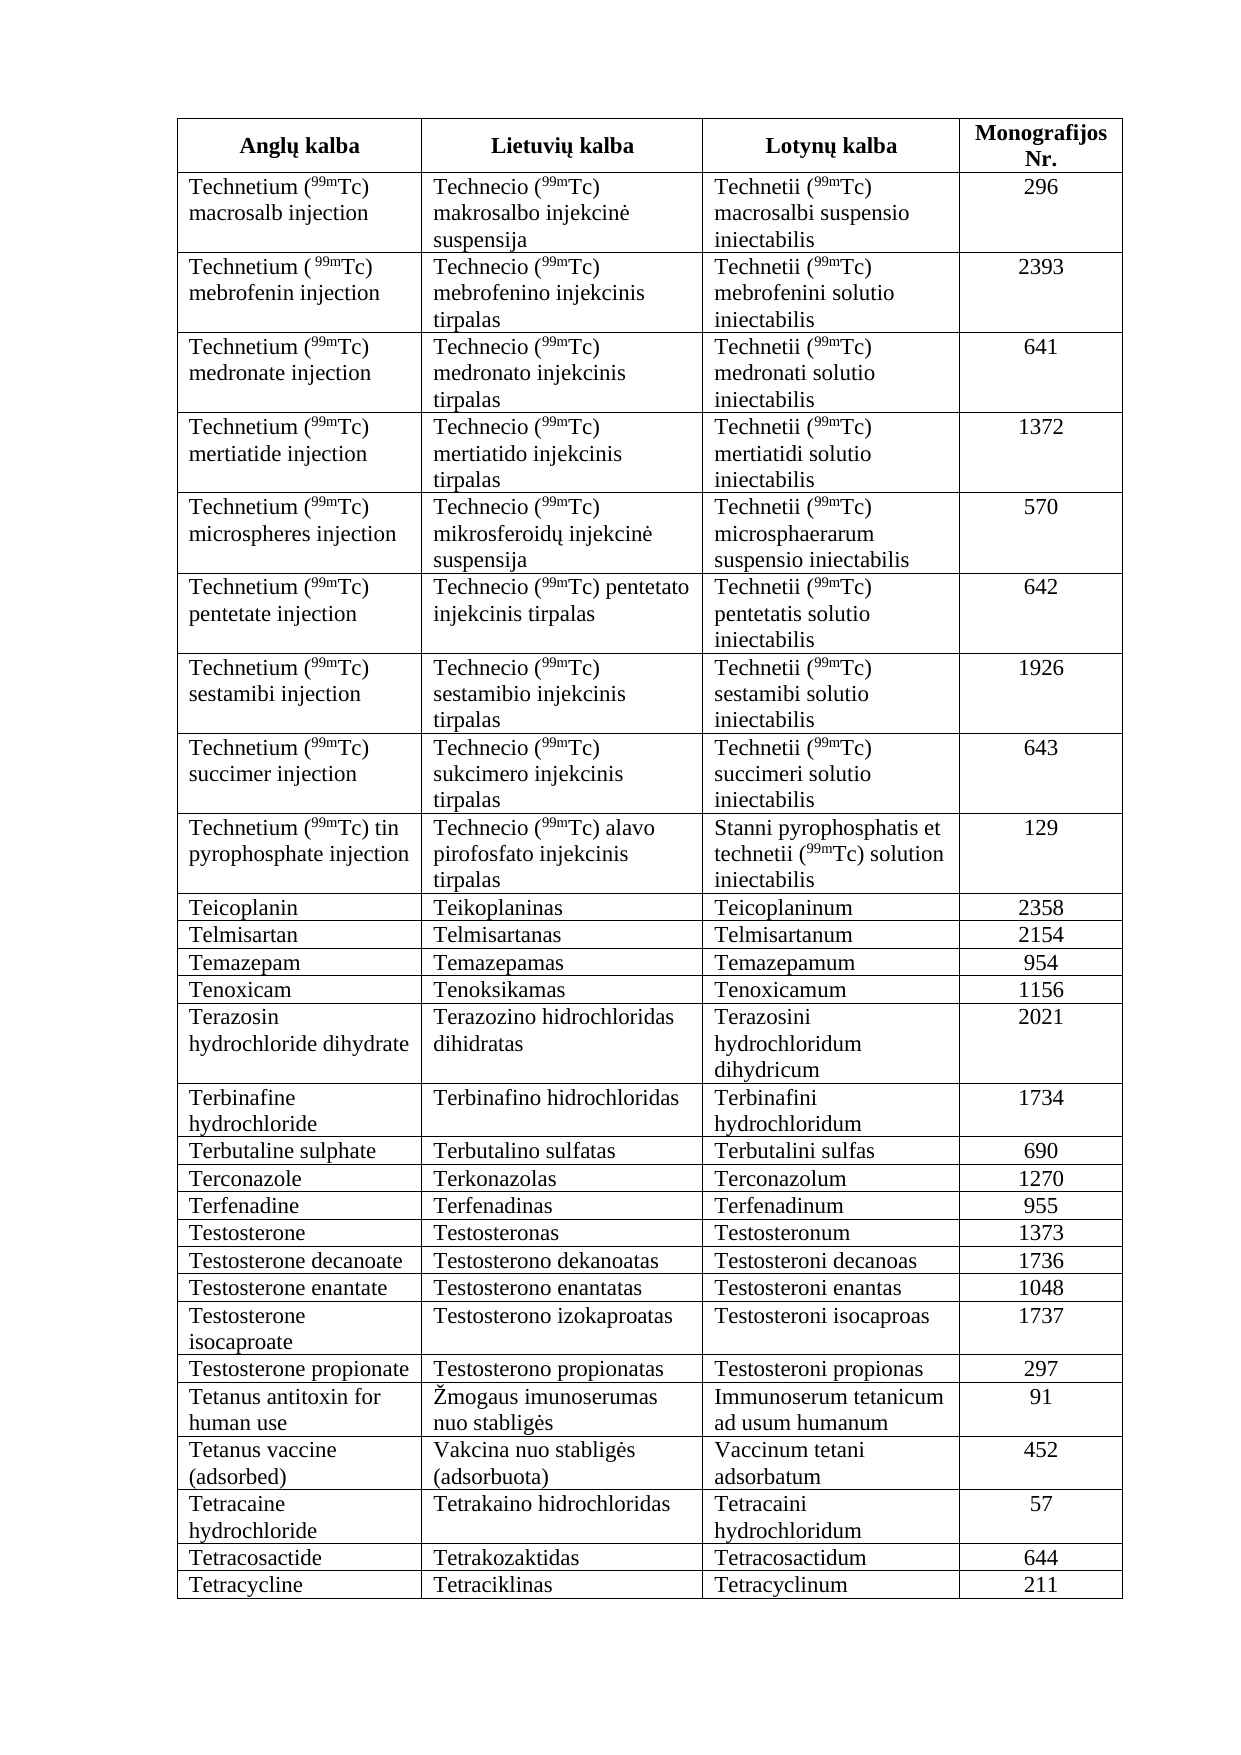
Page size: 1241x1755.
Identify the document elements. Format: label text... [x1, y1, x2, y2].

table_cell Testosteronum [703, 1220, 959, 1246]
table_cell 955 [960, 1192, 1122, 1218]
table_cell Technetii (99mTc) microsphaerarum suspensio iniectabilis [703, 493, 959, 572]
table_cell Technetii (99mTc) mertiatidi solutio iniectabilis [703, 413, 959, 492]
table_cell 1156 [960, 976, 1122, 1002]
table_cell Technetii (99mTc) sestamibi solutio iniectabilis [703, 654, 959, 733]
table_cell Terbutalini sulfas [703, 1137, 959, 1164]
table_cell 57 [960, 1490, 1122, 1543]
table_cell Tetrakaino hidrochloridas [422, 1490, 702, 1543]
table_cell Technetium (99mTc) mertiatide injection [178, 413, 421, 492]
table_cell 296 [960, 173, 1122, 252]
table_cell 297 [960, 1355, 1122, 1382]
table_cell Testosterone decanoate [178, 1247, 421, 1273]
table_cell 1926 [960, 654, 1122, 733]
table_cell Technecio (99mTc) medronato injekcinis tirpalas [422, 333, 702, 412]
table_cell Technetium (99mTc) succimer injection [178, 734, 421, 813]
table_cell 452 [960, 1437, 1122, 1489]
table_cell 1270 [960, 1165, 1122, 1191]
table_cell Žmogaus imunoserumas nuo stabligės [422, 1383, 702, 1436]
table_cell Temazepamum [703, 949, 959, 975]
table_cell Testosteroni propionas [703, 1355, 959, 1382]
table_cell Technetium (99mTc) tin pyrophosphate injection [178, 814, 421, 893]
table_cell Terkonazolas [422, 1165, 702, 1191]
table_cell Terconazolum [703, 1165, 959, 1191]
table_cell Technetium (99mTc) sestamibi injection [178, 654, 421, 733]
table_cell 2393 [960, 253, 1122, 332]
table_cell Terazosin hydrochloride dihydrate [178, 1004, 421, 1082]
table_cell Technecio (99mTc) sestamibio injekcinis tirpalas [422, 654, 702, 733]
table_cell Technetium (99mTc) macrosalb injection [178, 173, 421, 252]
table_cell 1734 [960, 1084, 1122, 1136]
table_cell Testosteronas [422, 1220, 702, 1246]
table_cell Telmisartanas [422, 921, 702, 948]
table_cell Immunoserum tetanicum ad usum humanum [703, 1383, 959, 1436]
table_cell 1048 [960, 1274, 1122, 1301]
table_cell Technecio (99mTc) makrosalbo injekcinė suspensija [422, 173, 702, 252]
table_cell Terfenadine [178, 1192, 421, 1218]
table_cell Terfenadinas [422, 1192, 702, 1218]
table_cell Tetracosactide [178, 1544, 421, 1570]
table_cell Terbinafini hydrochloridum [703, 1084, 959, 1136]
table_cell Technecio (99mTc) mertiatido injekcinis tirpalas [422, 413, 702, 492]
table_cell Terazozino hidrochloridas dihidratas [422, 1004, 702, 1082]
table_cell 1372 [960, 413, 1122, 492]
table_header Lietuvių kalba [422, 119, 702, 172]
table_header Monografijos Nr. [960, 119, 1122, 172]
table_cell Tetanus antitoxin for human use [178, 1383, 421, 1436]
table_cell Terazosini hydrochloridum dihydricum [703, 1004, 959, 1082]
table_cell 1736 [960, 1247, 1122, 1273]
table_cell 954 [960, 949, 1122, 975]
table_cell 2358 [960, 894, 1122, 920]
table_cell 642 [960, 574, 1122, 652]
table_cell 1737 [960, 1302, 1122, 1354]
table_cell Testosterono izokaproatas [422, 1302, 702, 1354]
table_cell Technetii (99mTc) macrosalbi suspensio iniectabilis [703, 173, 959, 252]
table_cell Terbinafine hydrochloride [178, 1084, 421, 1136]
table_cell Technetium ( 99mTc) mebrofenin injection [178, 253, 421, 332]
table_cell 644 [960, 1544, 1122, 1570]
table_cell Technetii (99mTc) pentetatis solutio iniectabilis [703, 574, 959, 652]
table_cell Temazepamas [422, 949, 702, 975]
table_cell 641 [960, 333, 1122, 412]
table_cell 2021 [960, 1004, 1122, 1082]
table_cell Teicoplanin [178, 894, 421, 920]
table_cell Tenoxicamum [703, 976, 959, 1002]
table_cell Temazepam [178, 949, 421, 975]
table_cell 690 [960, 1137, 1122, 1164]
table_cell Vakcina nuo stabligės (adsorbuota) [422, 1437, 702, 1489]
table_cell 643 [960, 734, 1122, 813]
table_cell Tetracycline [178, 1571, 421, 1598]
table_cell Terfenadinum [703, 1192, 959, 1218]
table_cell Technecio (99mTc) mikrosferoidų injekcinė suspensija [422, 493, 702, 572]
table_cell Teikoplaninas [422, 894, 702, 920]
table_cell Terconazole [178, 1165, 421, 1191]
table_cell Technetii (99mTc) mebrofenini solutio iniectabilis [703, 253, 959, 332]
table_cell Terbinafino hidrochloridas [422, 1084, 702, 1136]
table_cell Technetii (99mTc) succimeri solutio iniectabilis [703, 734, 959, 813]
table_cell Telmisartanum [703, 921, 959, 948]
table_cell Testosterono propionatas [422, 1355, 702, 1382]
table_cell Terbutaline sulphate [178, 1137, 421, 1164]
table_cell Teicoplaninum [703, 894, 959, 920]
table_cell Tetracaine hydrochloride [178, 1490, 421, 1543]
table_cell Tetracyclinum [703, 1571, 959, 1598]
table_cell Technecio (99mTc) alavo pirofosfato injekcinis tirpalas [422, 814, 702, 893]
table_cell Testosterone propionate [178, 1355, 421, 1382]
table_cell 1373 [960, 1220, 1122, 1246]
table_cell Technecio (99mTc) pentetato injekcinis tirpalas [422, 574, 702, 652]
table_cell Testosterone enantate [178, 1274, 421, 1301]
table_cell Terbutalino sulfatas [422, 1137, 702, 1164]
table_cell 570 [960, 493, 1122, 572]
table_cell Telmisartan [178, 921, 421, 948]
table_cell Vaccinum tetani adsorbatum [703, 1437, 959, 1489]
table_cell Testosteroni isocaproas [703, 1302, 959, 1354]
table_cell Tenoxicam [178, 976, 421, 1002]
table_cell Technecio (99mTc) mebrofenino injekcinis tirpalas [422, 253, 702, 332]
table_cell Technetium (99mTc) medronate injection [178, 333, 421, 412]
table_cell Testosterono dekanoatas [422, 1247, 702, 1273]
table_header Lotynų kalba [703, 119, 959, 172]
table_cell 2154 [960, 921, 1122, 948]
table_cell Testosterone [178, 1220, 421, 1246]
table_header Anglų kalba [178, 119, 421, 172]
table_cell 129 [960, 814, 1122, 893]
table_cell Technetium (99mTc) pentetate injection [178, 574, 421, 652]
table_cell Technecio (99mTc) sukcimero injekcinis tirpalas [422, 734, 702, 813]
table_cell Testosteroni enantas [703, 1274, 959, 1301]
table_cell Tetrakozaktidas [422, 1544, 702, 1570]
table_cell Tetanus vaccine (adsorbed) [178, 1437, 421, 1489]
table_cell Tetracaini hydrochloridum [703, 1490, 959, 1543]
table_cell Tenoksikamas [422, 976, 702, 1002]
table_cell 211 [960, 1571, 1122, 1598]
table_cell Testosterone isocaproate [178, 1302, 421, 1354]
table_cell 91 [960, 1383, 1122, 1436]
table_cell Technetium (99mTc) microspheres injection [178, 493, 421, 572]
table_cell Tetraciklinas [422, 1571, 702, 1598]
table_cell Stanni pyrophosphatis et technetii (99mTc) solution iniectabilis [703, 814, 959, 893]
table_cell Testosteroni decanoas [703, 1247, 959, 1273]
table_cell Technetii (99mTc) medronati solutio iniectabilis [703, 333, 959, 412]
table_cell Testosterono enantatas [422, 1274, 702, 1301]
table_cell Tetracosactidum [703, 1544, 959, 1570]
